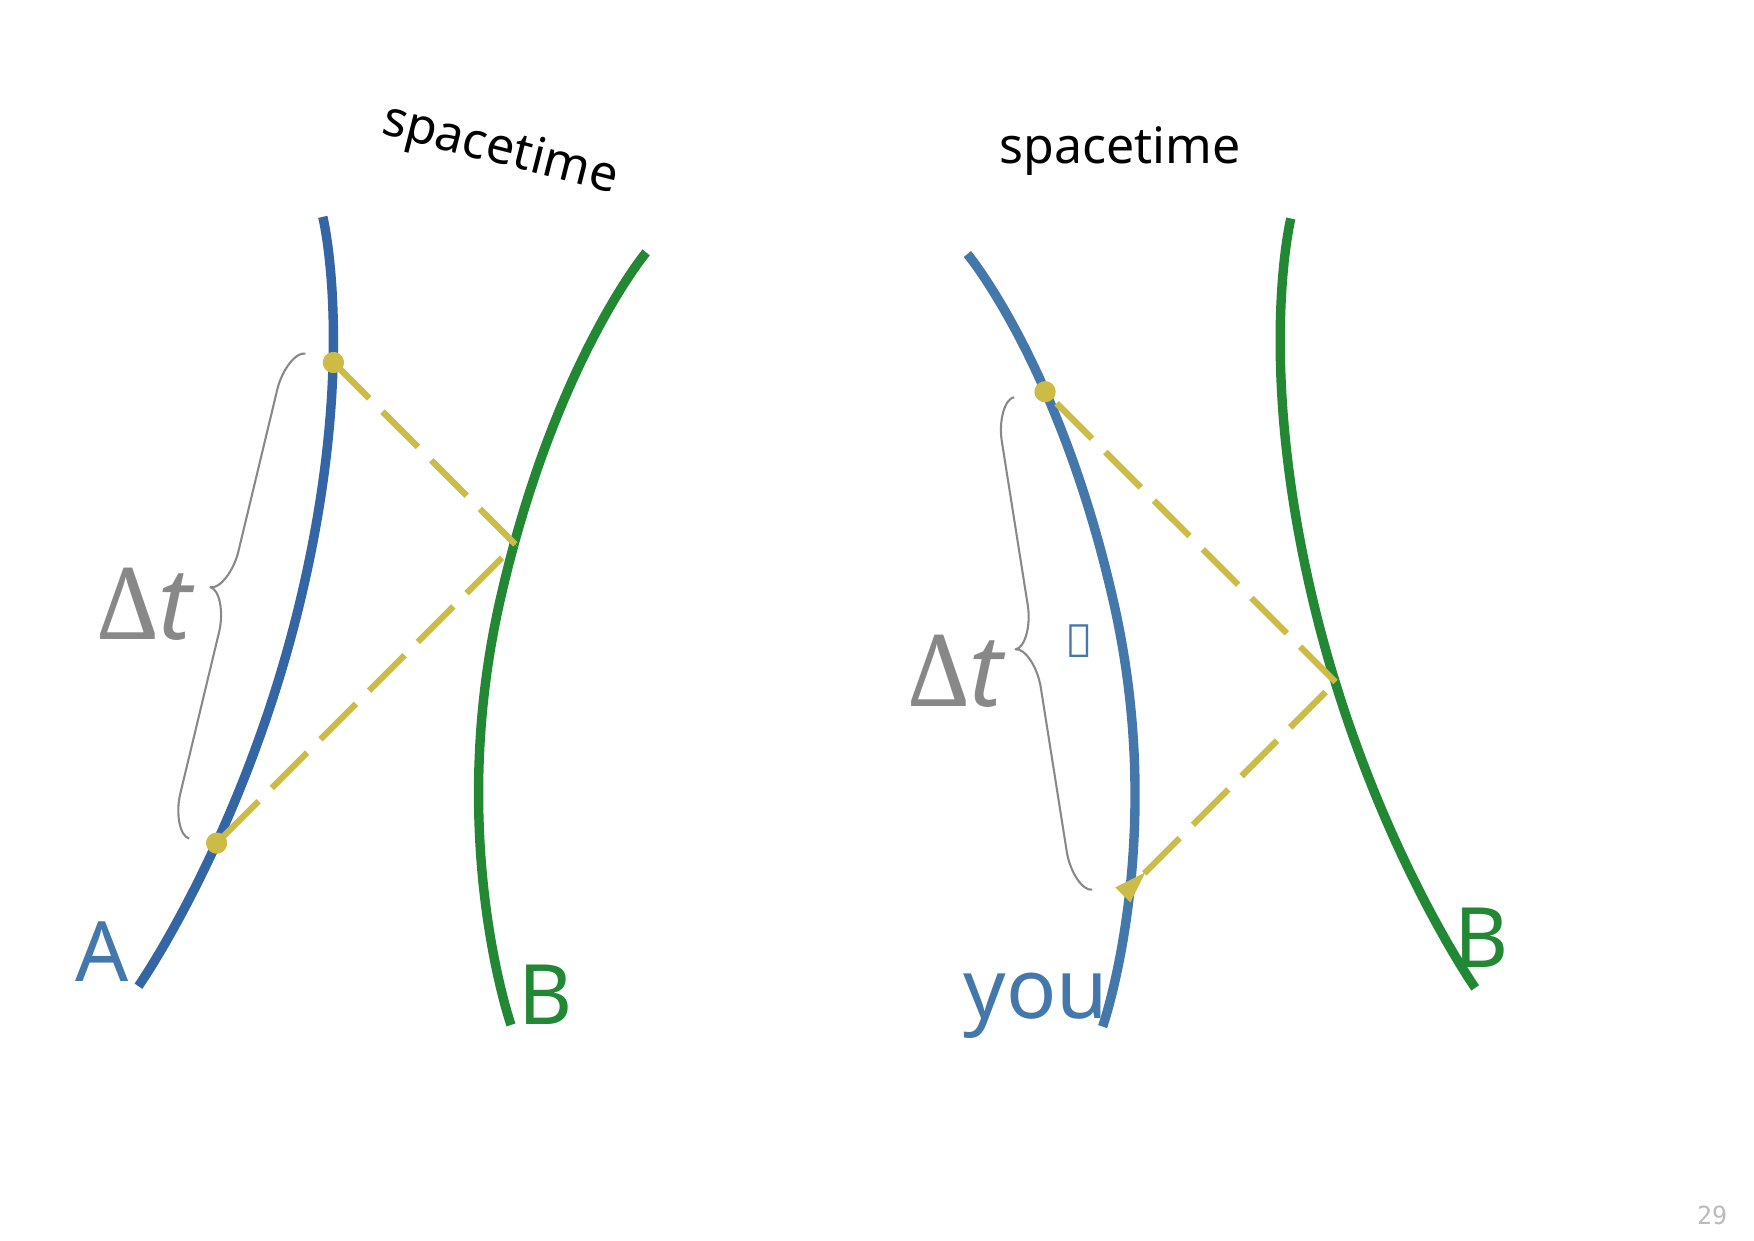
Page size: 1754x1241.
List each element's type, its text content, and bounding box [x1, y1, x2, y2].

text_box you [949, 922, 1121, 1021]
text_box B [1439, 870, 1520, 970]
text_box Δt [82, 525, 209, 642]
text_box A [61, 885, 156, 984]
text_box spacetime [985, 102, 1237, 168]
text_box spacetime [364, 71, 625, 196]
text_box B [503, 928, 585, 1027]
text_box  [1050, 600, 1126, 662]
text_box Δt [894, 592, 1020, 708]
